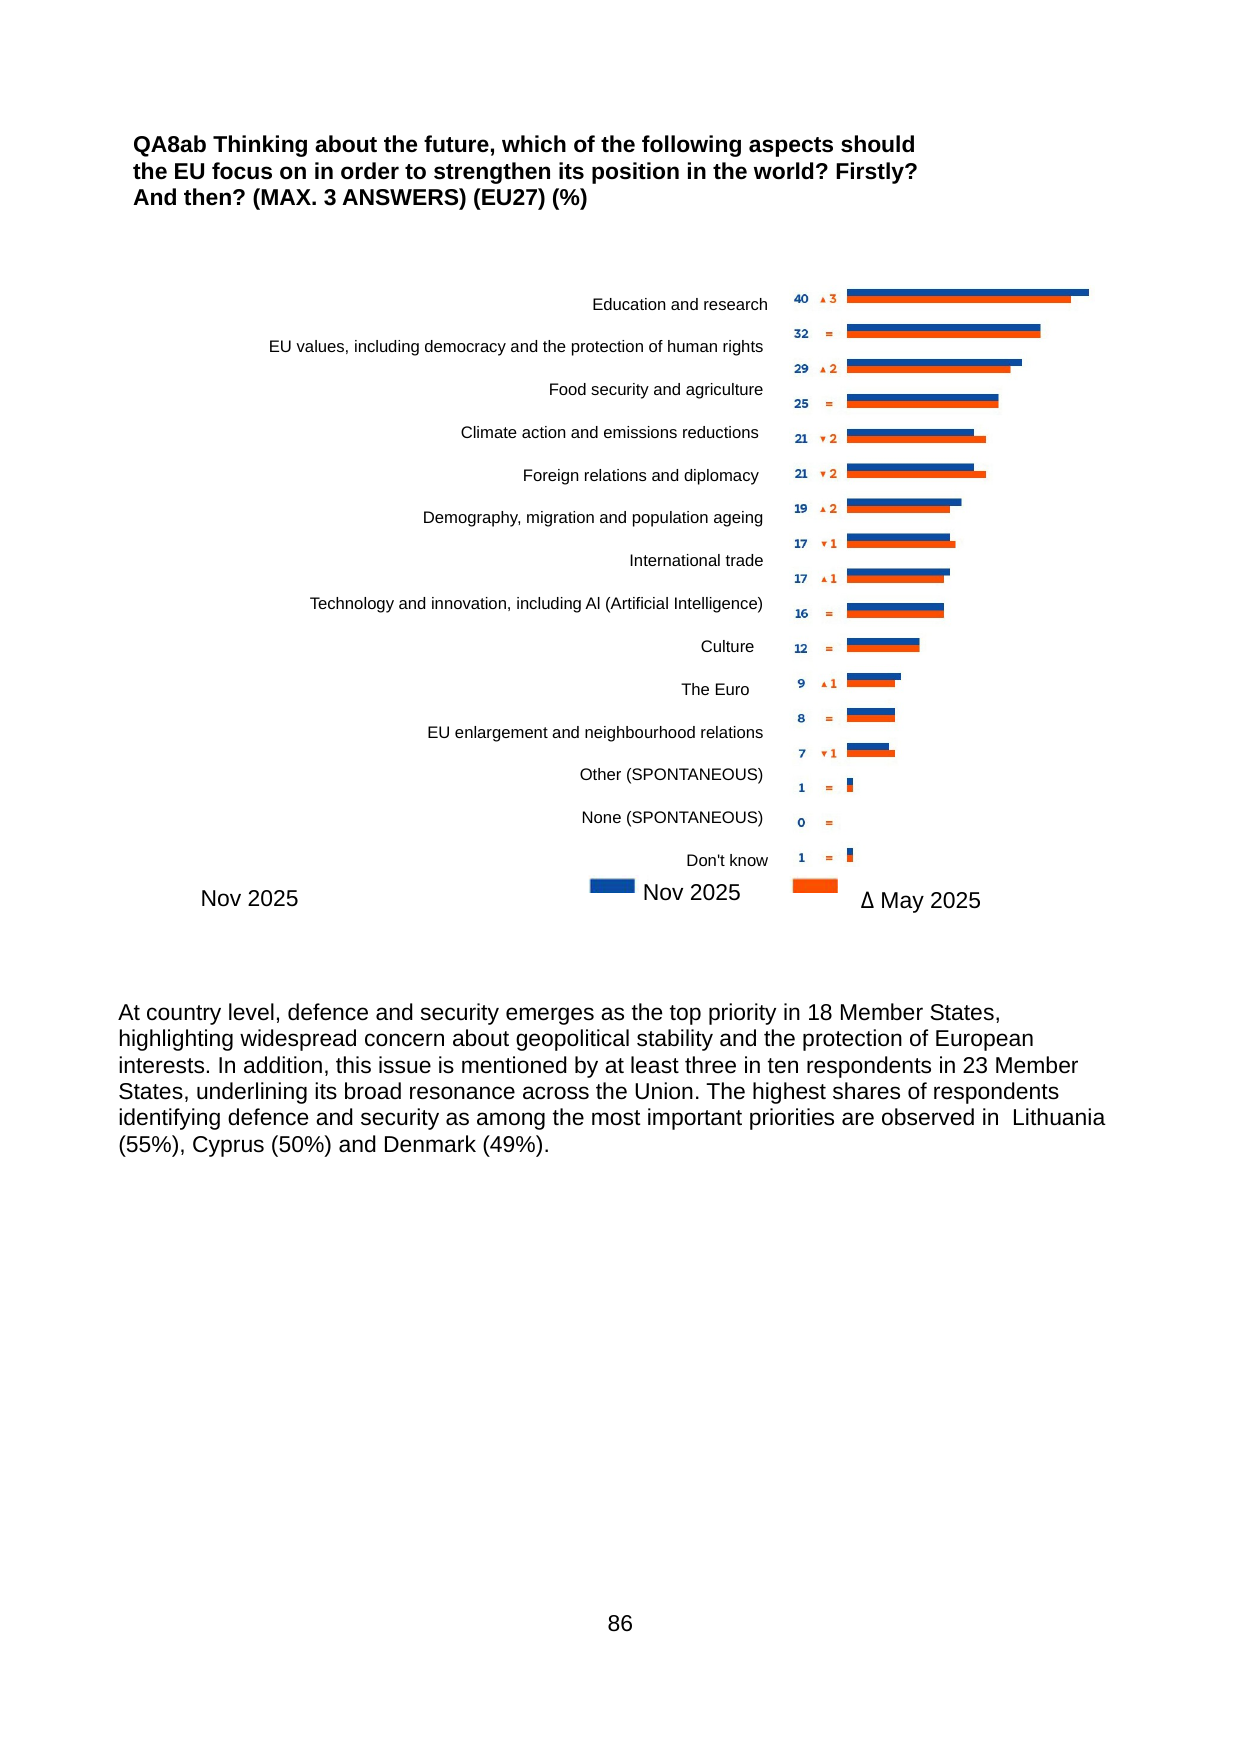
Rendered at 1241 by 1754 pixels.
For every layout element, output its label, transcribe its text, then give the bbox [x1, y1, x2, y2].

text At country level, defence and security emerges as the top priority in 18 Member States, highlighting widespread concern about geopolitical stability and the protection of European interests. In addition, this issue is mentioned by at least three in ten respondents in 23 Member States, underlining its broad resonance across the Union. The highest shares of respondents identifying defence and security as among the most important priorities are observed in Lithuania (55%), Cyprus (50%) and Denmark (49%). [118, 999, 1122, 1157]
picture [575, 875, 838, 893]
picture [789, 285, 1095, 867]
picture [705, 886, 712, 893]
